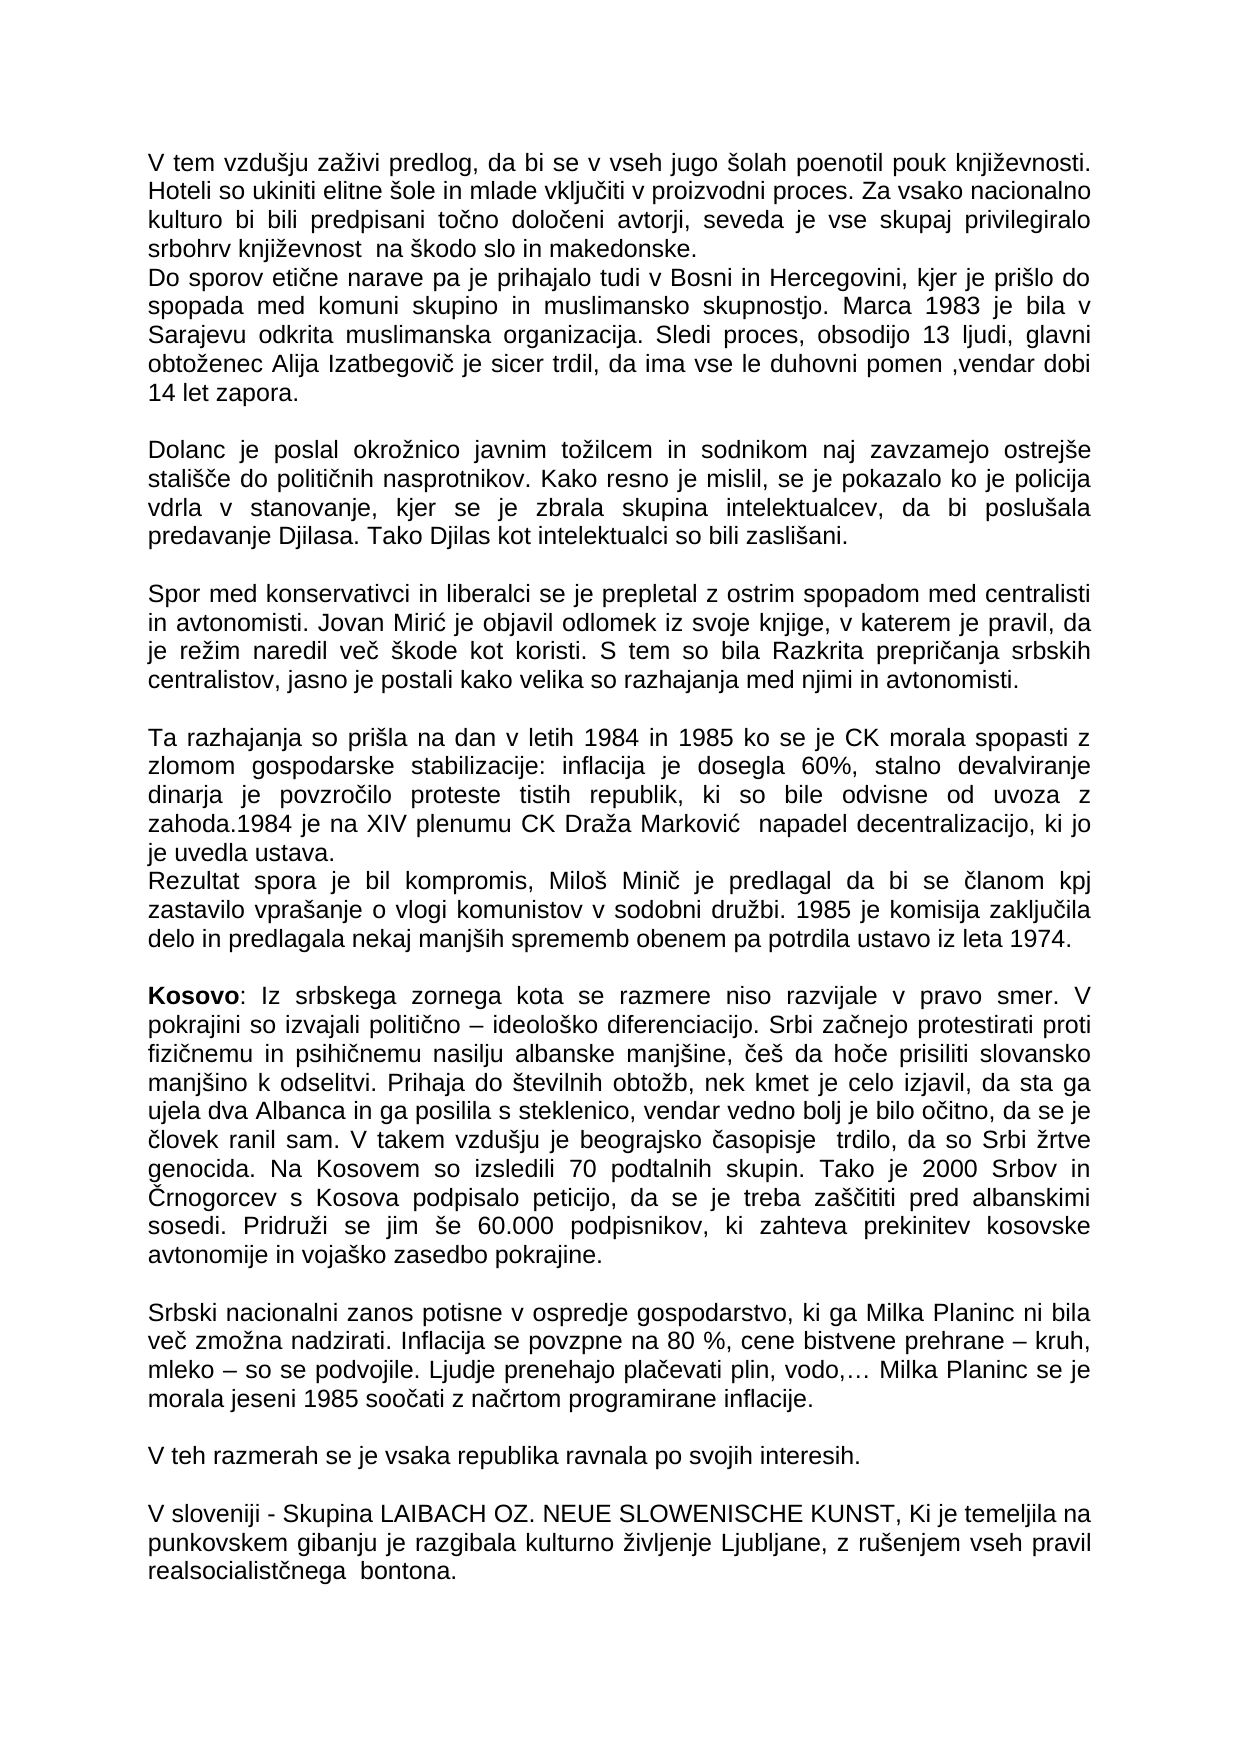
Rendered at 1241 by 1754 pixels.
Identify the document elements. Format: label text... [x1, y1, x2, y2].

text V teh razmerah se je vsaka republika ravnala po svojih interesih. [148, 1441, 1093, 1470]
text V sloveniji - Skupina LAIBACH OZ. NEUE SLOWENISCHE KUNST, Ki je temeljila na punkovskem gibanju je razgibala kulturno življenje Ljubljane, z rušenjem vseh pravil realsocialistčnega bontona. [148, 1499, 1093, 1585]
text Ta razhajanja so prišla na dan v letih 1984 in 1985 ko se je CK morala spopasti z zlomom gospodarske stabilizacije: inflacija je dosegla 60%, stalno devalviranje dinarja je povzročilo proteste tistih republik, ki so bile odvisne od uvoza z zahoda.1984 je na XIV plenumu CK Draža Marković napadel decentralizacijo, ki jo je uvedla ustava. [148, 723, 1093, 866]
text Spor med konservativci in liberalci se je prepletal z ostrim spopadom med centralisti in avtonomisti. Jovan Mirić je objavil odlomek iz svoje knjige, v katerem je pravil, da je režim naredil več škode kot koristi. S tem so bila Razkrita prepričanja srbskih centralistov, jasno je postali kako velika so razhajanja med njimi in avtonomisti. [148, 579, 1093, 694]
text Kosovo: Iz srbskega zornega kota se razmere niso razvijale v pravo smer. V pokrajini so izvajali politično – ideološko diferenciacijo. Srbi začnejo protestirati proti fizičnemu in psihičnemu nasilju albanske manjšine, češ da hoče prisiliti slovansko manjšino k odselitvi. Prihaja do številnih obtožb, nek kmet je celo izjavil, da sta ga ujela dva Albanca in ga posilila s steklenico, vendar vedno bolj je bilo očitno, da se je človek ranil sam. V takem vzdušju je beograjsko časopisje trdilo, da so Srbi žrtve genocida. Na Kosovem so izsledili 70 podtalnih skupin. Tako je 2000 Srbov in Črnogorcev s Kosova podpisalo peticijo, da se je treba zaščititi pred albanskimi sosedi. Pridruži se jim še 60.000 podpisnikov, ki zahteva prekinitev kosovske avtonomije in vojaško zasedbo pokrajine. [148, 981, 1093, 1269]
text Dolanc je poslal okrožnico javnim tožilcem in sodnikom naj zavzamejo ostrejše stališče do političnih nasprotnikov. Kako resno je mislil, se je pokazalo ko je policija vdrla v stanovanje, kjer se je zbrala skupina intelektualcev, da bi poslušala predavanje Djilasa. Tako Djilas kot intelektualci so bili zaslišani. [148, 435, 1093, 550]
text Srbski nacionalni zanos potisne v ospredje gospodarstvo, ki ga Milka Planinc ni bila več zmožna nadzirati. Inflacija se povzpne na 80 %, cene bistvene prehrane – kruh, mleko – so se podvojile. Ljudje prenehajo plačevati plin, vodo,… Milka Planinc se je morala jeseni 1985 soočati z načrtom programirane inflacije. [148, 1298, 1093, 1413]
text Do sporov etične narave pa je prihajalo tudi v Bosni in Hercegovini, kjer je prišlo do spopada med komuni skupino in muslimansko skupnostjo. Marca 1983 je bila v Sarajevu odkrita muslimanska organizacija. Sledi proces, obsodijo 13 ljudi, glavni obtoženec Alija Izatbegovič je sicer trdil, da ima vse le duhovni pomen ,vendar dobi 14 let zapora. [148, 263, 1093, 406]
text Rezultat spora je bil kompromis, Miloš Minič je predlagal da bi se članom kpj zastavilo vprašanje o vlogi komunistov v sodobni družbi. 1985 je komisija zaključila delo in predlagala nekaj manjših sprememb obenem pa potrdila ustavo iz leta 1974. [148, 866, 1093, 953]
text V tem vzdušju zaživi predlog, da bi se v vseh jugo šolah poenotil pouk književnosti. Hoteli so ukiniti elitne šole in mlade vključiti v proizvodni proces. Za vsako nacionalno kulturo bi bili predpisani točno določeni avtorji, seveda je vse skupaj privilegiralo srbohrv književnost na škodo slo in makedonske. [148, 148, 1093, 263]
